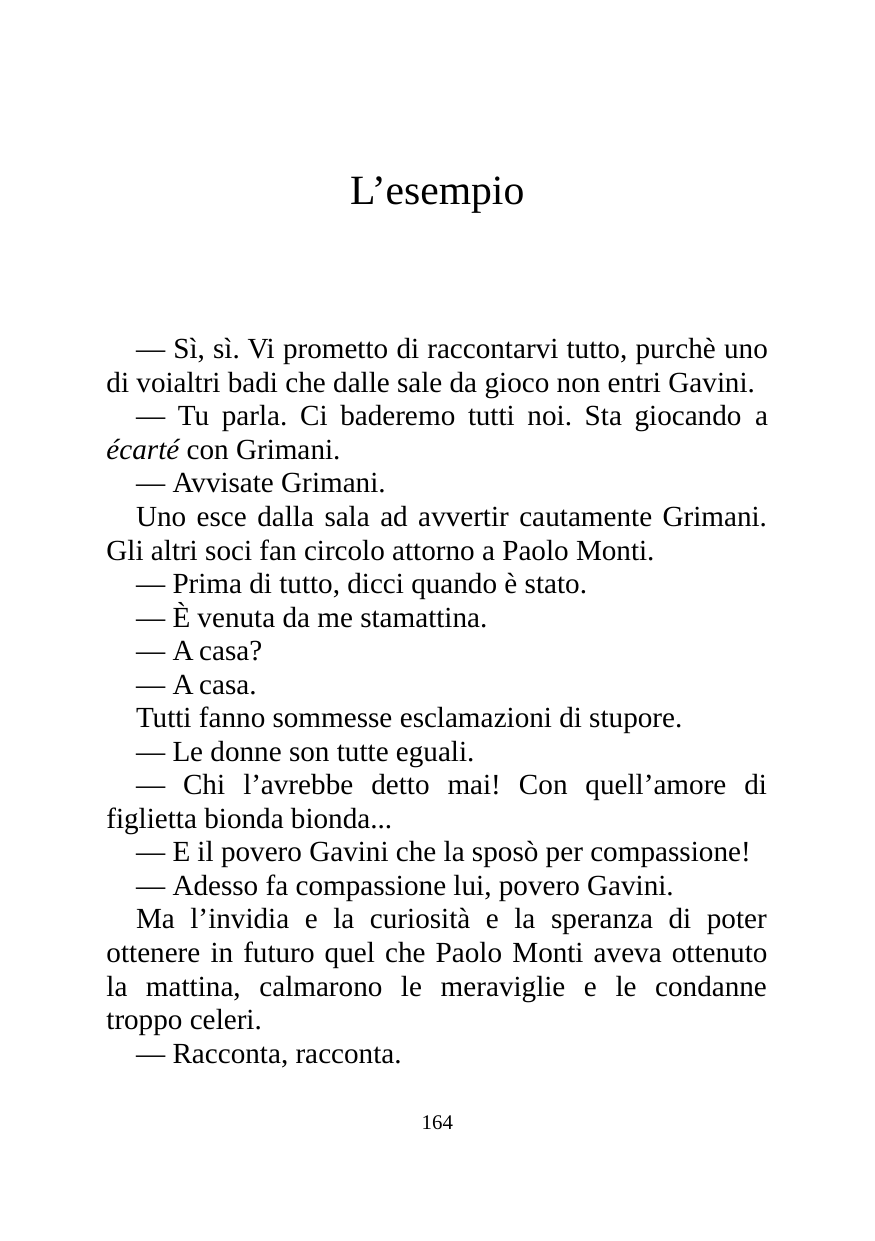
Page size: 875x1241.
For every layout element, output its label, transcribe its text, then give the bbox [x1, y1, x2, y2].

text Tutti fanno sommesse esclamazioni di stupore. [106, 700, 768, 734]
text — Chi l’avrebbe detto mai! Con quell’amore di figlietta bionda bionda... [106, 767, 768, 834]
text — A casa? [106, 633, 768, 667]
text Uno esce dalla sala ad avvertir cautamente Grimani. Gli altri soci fan circolo attorno a Paolo Monti. [106, 499, 768, 566]
text — Tu parla. Ci baderemo tutti noi. Sta giocando a écarté con Grimani. [106, 398, 768, 466]
text — Avvisate Grimani. [106, 466, 768, 499]
text — È venuta da me stamattina. [106, 600, 768, 633]
text L’esempio [106, 165, 768, 213]
text — E il povero Gavini che la sposò per compassione! [106, 834, 768, 868]
text — Racconta, racconta. [106, 1036, 768, 1069]
text — A casa. [106, 667, 768, 700]
text — Sì, sì. Vi prometto di raccontarvi tutto, purchè uno di voialtri badi che dalle sale da gioco non entri Gavini. [106, 331, 768, 398]
text Ma l’invidia e la curiosità e la speranza di poter ottenere in futuro quel che Paolo Monti aveva ottenuto la mattina, calmarono le meraviglie e le condanne troppo celeri. [106, 902, 768, 1036]
text — Prima di tutto, dicci quando è stato. [106, 566, 768, 600]
text — Le donne son tutte eguali. [106, 734, 768, 767]
text — Adesso fa compassione lui, povero Gavini. [106, 868, 768, 902]
